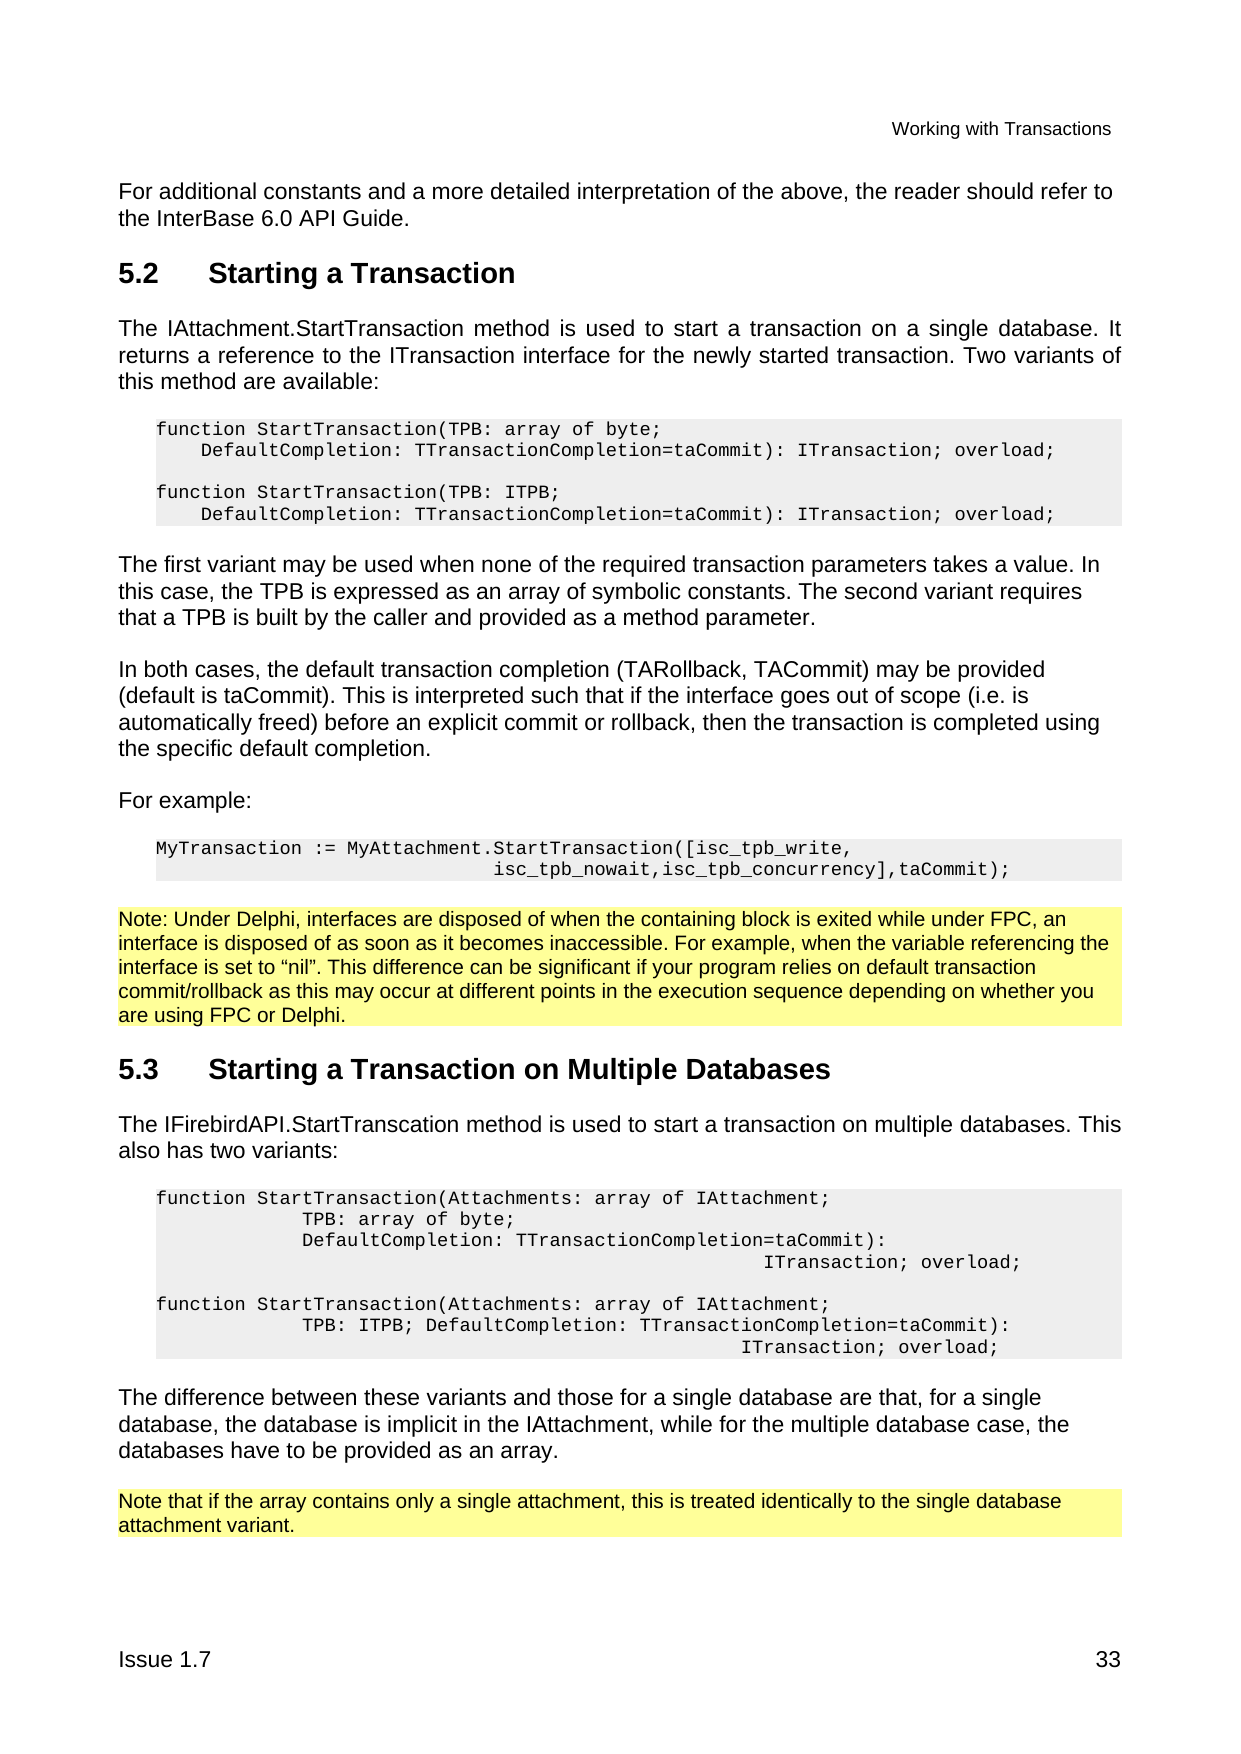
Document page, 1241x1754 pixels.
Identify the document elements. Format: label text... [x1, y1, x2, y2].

text ITransaction; overload; [156, 1337, 1122, 1359]
text The IAttachment.StartTransaction method is used to start a transaction on a single database. It returns a reference to the ITransaction interface for the newly started transaction. Two variants of this method are available: [118, 315, 1122, 394]
text In both cases, the default transaction completion (TARollback, TACommit) may be provided (default is taCommit). This is interpreted such that if the interface goes out of scope (i.e. is automatically freed) before an explicit commit or rollback, then the transaction is completed using the specific default completion. [118, 656, 1122, 761]
text TPB: ITPB; DefaultCompletion: TTransactionCompletion=taCommit): [156, 1316, 1122, 1337]
text For additional constants and a more detailed interpretation of the above, the reader should refer to the InterBase 6.0 API Guide. [118, 178, 1122, 231]
text DefaultCompletion: TTransactionCompletion=taCommit): [156, 1231, 1122, 1252]
text TPB: array of byte; [156, 1210, 1122, 1231]
text isc_tpb_nowait,isc_tpb_concurrency],taCommit); [156, 860, 1122, 881]
text DefaultCompletion: TTransactionCompletion=taCommit): ITransaction; overload; [156, 441, 1122, 462]
subtitle Starting a Transaction on Multiple Databases [118, 1052, 1122, 1086]
text function StartTransaction(TPB: ITPB; [156, 483, 1122, 504]
text ITransaction; overload; [156, 1252, 1122, 1274]
text The difference between these variants and those for a single database are that, for a single database, the database is implicit in the IAttachment, while for the multiple database case, the databases have to be provided as an array. [118, 1384, 1122, 1463]
text function StartTransaction(Attachments: array of IAttachment; [156, 1189, 1122, 1210]
text function StartTransaction(Attachments: array of IAttachment; [156, 1295, 1122, 1316]
text function StartTransaction(TPB: array of byte; [156, 419, 1122, 441]
text For example: [118, 787, 1122, 813]
text Note: Under Delphi, interfaces are disposed of when the containing block is exited while under FPC, an interface is disposed of as soon as it becomes inaccessible. For example, when the variable referencing the interface is set to “nil”. This difference can be significant if your program relies on default transaction commit/rollback as this may occur at different points in the execution sequence depending on whether you are using FPC or Delphi. [118, 907, 1122, 1026]
text The IFirebirdAPI.StartTranscation method is used to start a transaction on multiple databases. This also has two variants: [118, 1111, 1122, 1164]
text The first variant may be used when none of the required transaction parameters takes a value. In this case, the TPB is expressed as an array of symbolic constants. The second variant requires that a TPB is built by the caller and provided as a method parameter. [118, 551, 1122, 630]
subtitle Starting a Transaction [118, 256, 1122, 290]
text MyTransaction := MyAttachment.StartTransaction([isc_tpb_write, [156, 839, 1122, 860]
text Note that if the array contains only a single attachment, this is treated identically to the single database attachment variant. [118, 1489, 1122, 1537]
text DefaultCompletion: TTransactionCompletion=taCommit): ITransaction; overload; [156, 504, 1122, 526]
